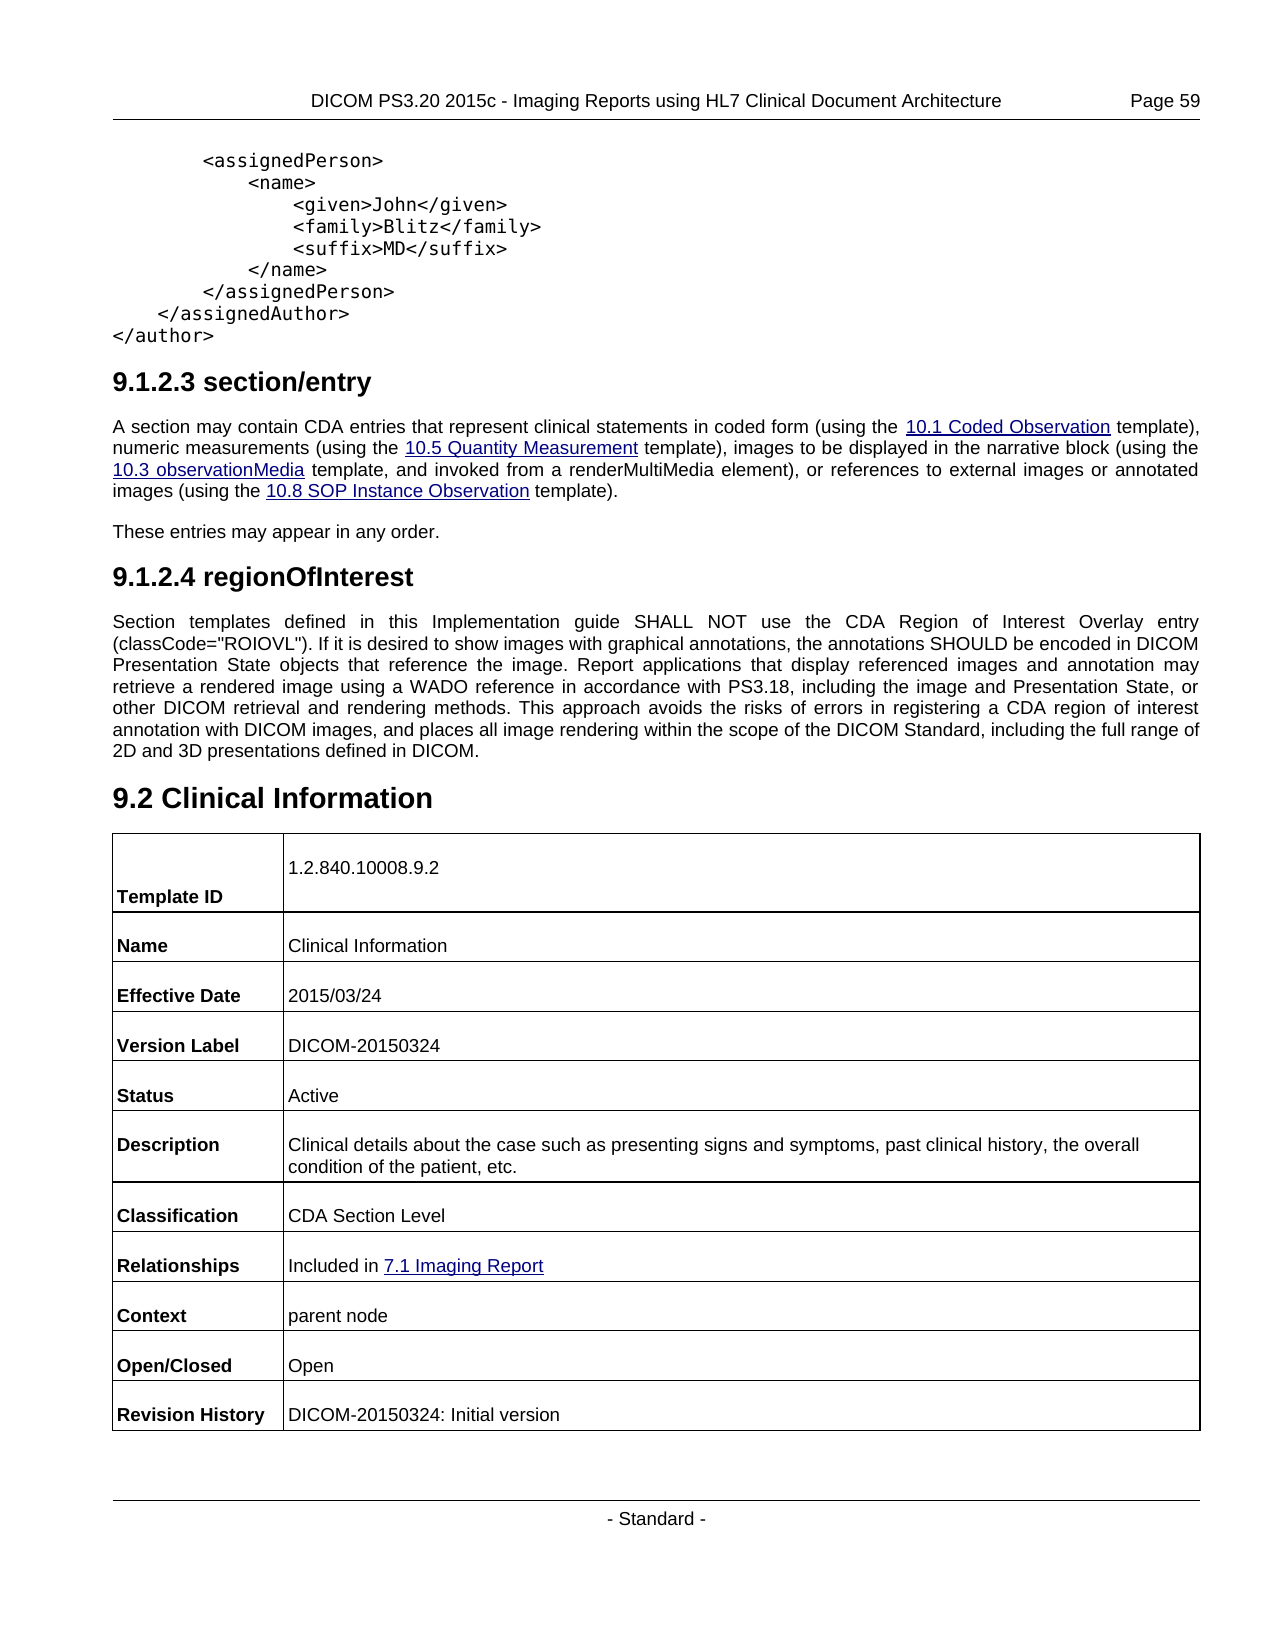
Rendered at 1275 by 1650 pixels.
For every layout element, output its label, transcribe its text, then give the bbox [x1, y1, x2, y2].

table_cell Open/Closed [113, 1331, 283, 1380]
table_cell Active [284, 1061, 1199, 1110]
table_cell Effective Date [113, 962, 283, 1011]
table_cell Relationships [113, 1232, 283, 1281]
table_cell Description [113, 1111, 283, 1181]
table_cell DICOM-20150324: Initial version [284, 1381, 1199, 1430]
table_cell Clinical details about the case such as presenting signs and symptoms, past clinical history, the overall condition of the patient, etc. [284, 1111, 1199, 1181]
text <assignedPerson> <name> <given>John</given> <family>Blitz</family> <suffix>MD</suffix> </name> </assignedPerson> </assignedAuthor> </author> [112, 150, 1200, 347]
text A section may contain CDA entries that represent clinical statements in coded form (using the 10.1 Coded Observation template), numeric measurements (using the 10.5 Quantity Measurement template), images to be displayed in the narrative block (using the 10.3 observationMedia template, and invoked from a renderMultiMedia element), or references to external images or annotated images (using the 10.8 SOP Instance Observation template). [112, 416, 1200, 502]
table_header Template ID [113, 834, 283, 911]
table_cell Clinical Information [284, 913, 1199, 961]
text 9.2 Clinical Information [112, 781, 1200, 814]
table_header 1.2.840.10008.9.2 [284, 834, 1199, 911]
table_cell parent node [284, 1282, 1199, 1330]
table_cell DICOM-20150324 [284, 1012, 1199, 1060]
table_cell CDA Section Level [284, 1183, 1199, 1231]
table_cell Name [113, 913, 283, 961]
table_cell Revision History [113, 1381, 283, 1430]
table_cell Included in 7.1 Imaging Report [284, 1232, 1199, 1281]
table_cell Context [113, 1282, 283, 1330]
table_cell 2015/03/24 [284, 962, 1199, 1011]
table_cell Open [284, 1331, 1199, 1380]
table_cell Classification [113, 1183, 283, 1231]
table_cell Status [113, 1061, 283, 1110]
text These entries may appear in any order. [112, 521, 1200, 542]
text Section templates defined in this Implementation guide SHALL NOT use the CDA Region of Interest Overlay entry (classCode="ROIOVL"). If it is desired to show images with graphical annotations, the annotations SHOULD be encoded in DICOM Presentation State objects that reference the image. Report applications that display referenced images and annotation may retrieve a rendered image using a WADO reference in accordance with PS3.18, including the image and Presentation State, or other DICOM retrieval and rendering methods. This approach avoids the risks of errors in registering a CDA region of interest annotation with DICOM images, and places all image rendering within the scope of the DICOM Standard, including the full range of 2D and 3D presentations defined in DICOM. [112, 611, 1200, 762]
table_cell Version Label [113, 1012, 283, 1060]
text 9.1.2.4 regionOfInterest [112, 561, 1200, 592]
text 9.1.2.3 section/entry [112, 366, 1200, 397]
